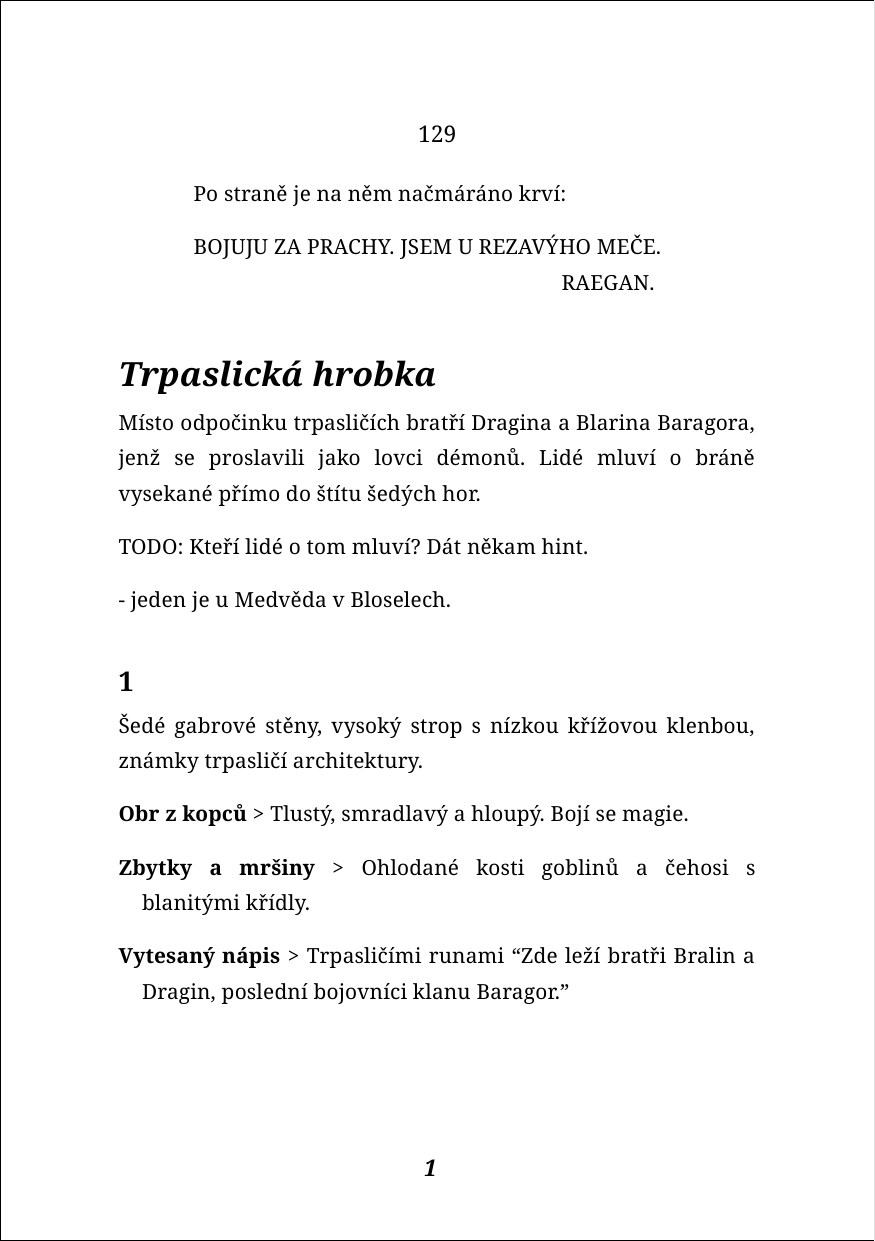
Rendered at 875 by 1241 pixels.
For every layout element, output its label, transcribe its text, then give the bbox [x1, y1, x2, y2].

subtitle 1 [118, 662, 756, 699]
list BOJUJU ZA PRACHY. JSEM U REZAVÝHO MEČE. RAEGAN. [156, 232, 756, 296]
text Místo odpočinku trpasličích bratří Dragina a Blarina Baragora, jenž se proslavili jako lovci démonů. Lidé mluví o bráně vysekané přímo do štítu šedých hor. [118, 408, 756, 507]
subtitle Trpaslická hrobka [118, 351, 756, 396]
text - jeden je u Medvěda v Bloselech. [118, 585, 756, 614]
text TODO: Kteří lidé o tom mluví? Dát někam hint. [118, 532, 756, 560]
text Obr z kopců > Tlustý, smradlavý a hloupý. Bojí se magie. [118, 799, 756, 828]
text Šedé gabrové stěny, vysoký strop s nízkou křížovou klenbou, známky trpasličí architektury. [118, 711, 756, 775]
text Vytesaný nápis > Trpasličími runami “Zde leží bratři Bralin a Dragin, poslední bojovníci klanu Baragor.” [118, 941, 756, 1005]
text Zbytky a mršiny > Ohlodané kosti goblinů a čehosi s blanitými křídly. [118, 853, 756, 917]
list Po straně je na něm načmáráno krví: [156, 179, 756, 207]
